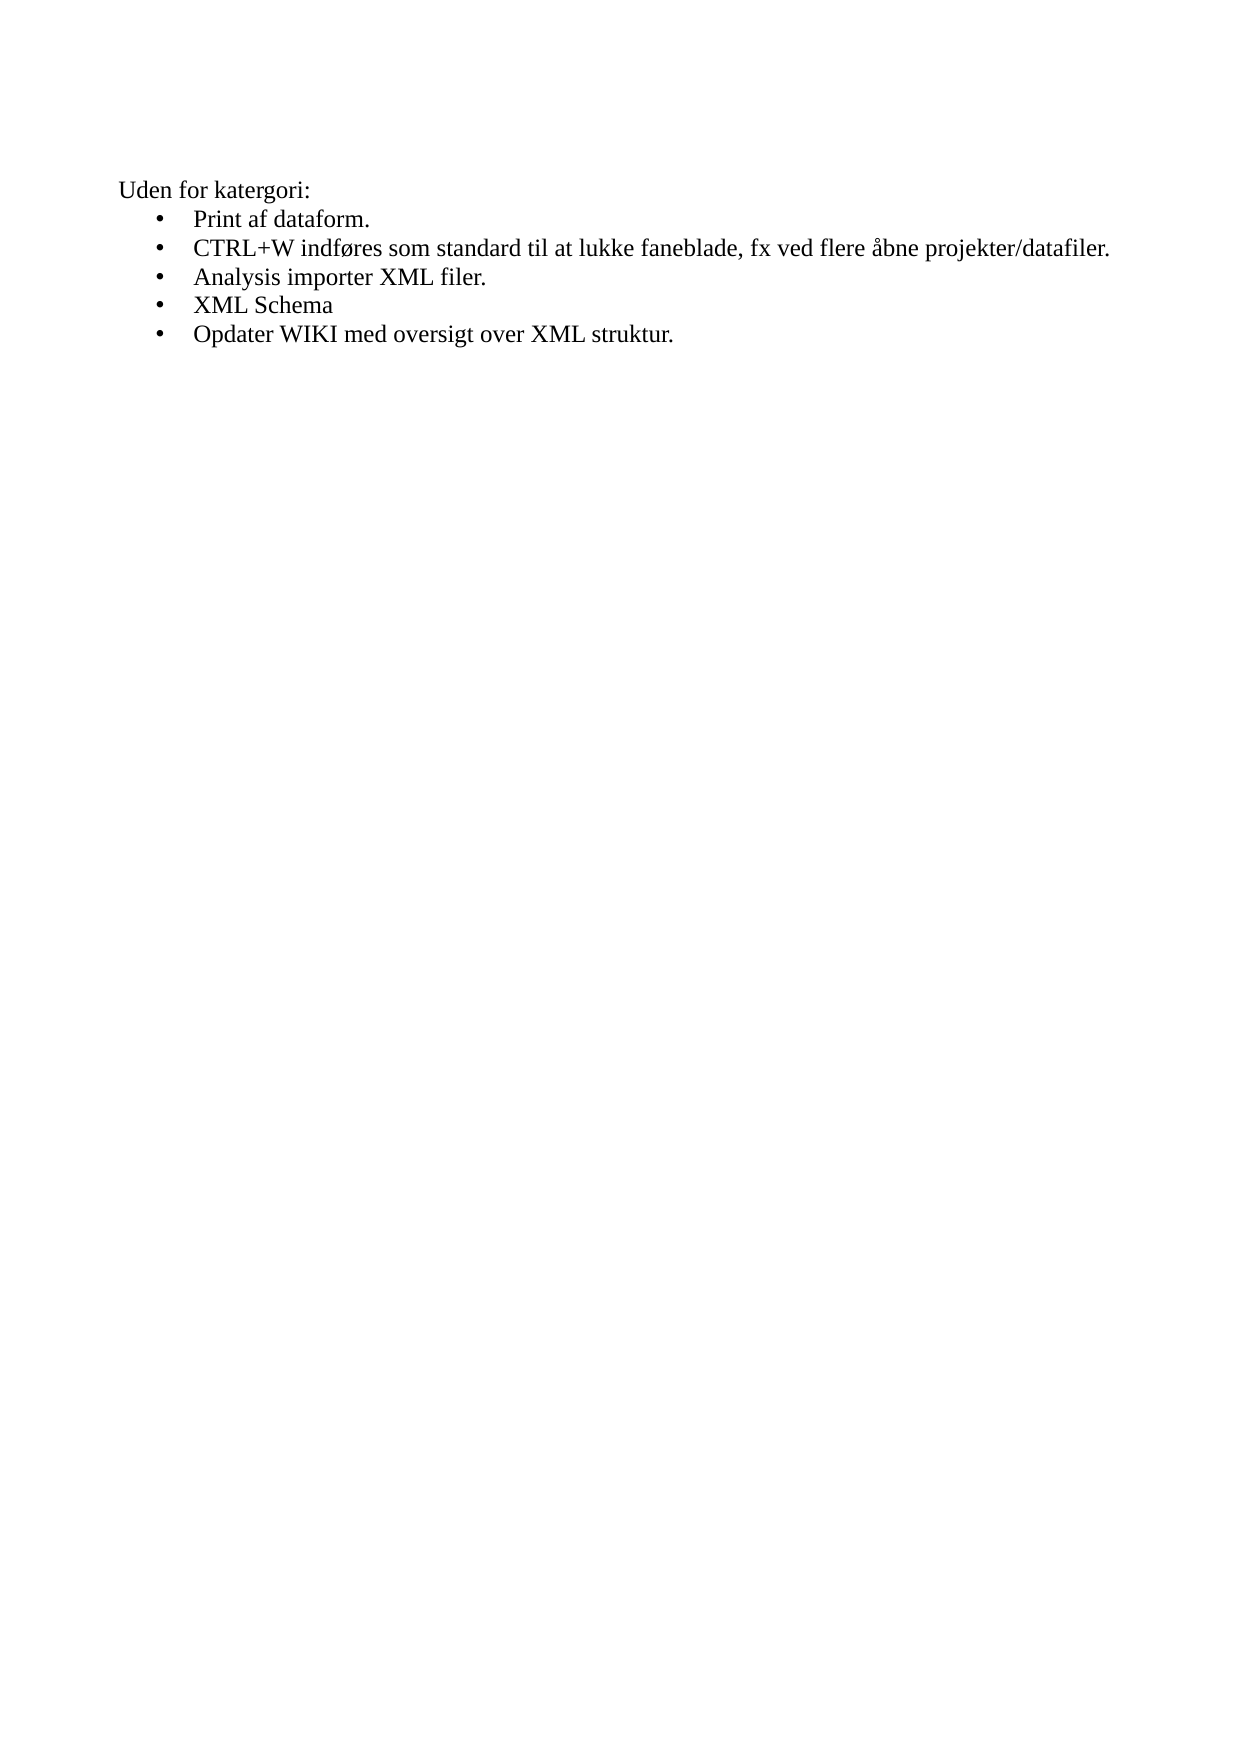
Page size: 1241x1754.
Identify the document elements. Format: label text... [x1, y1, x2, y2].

list XML Schema [156, 291, 1122, 319]
list Opdater WIKI med oversigt over XML struktur. [156, 319, 1122, 348]
list Analysis importer XML filer. [156, 262, 1122, 291]
text Uden for katergori: [118, 176, 1122, 204]
list CTRL+W indføres som standard til at lukke faneblade, fx ved flere åbne projekter/datafiler. [156, 233, 1122, 262]
list Print af dataform. [156, 204, 1122, 233]
